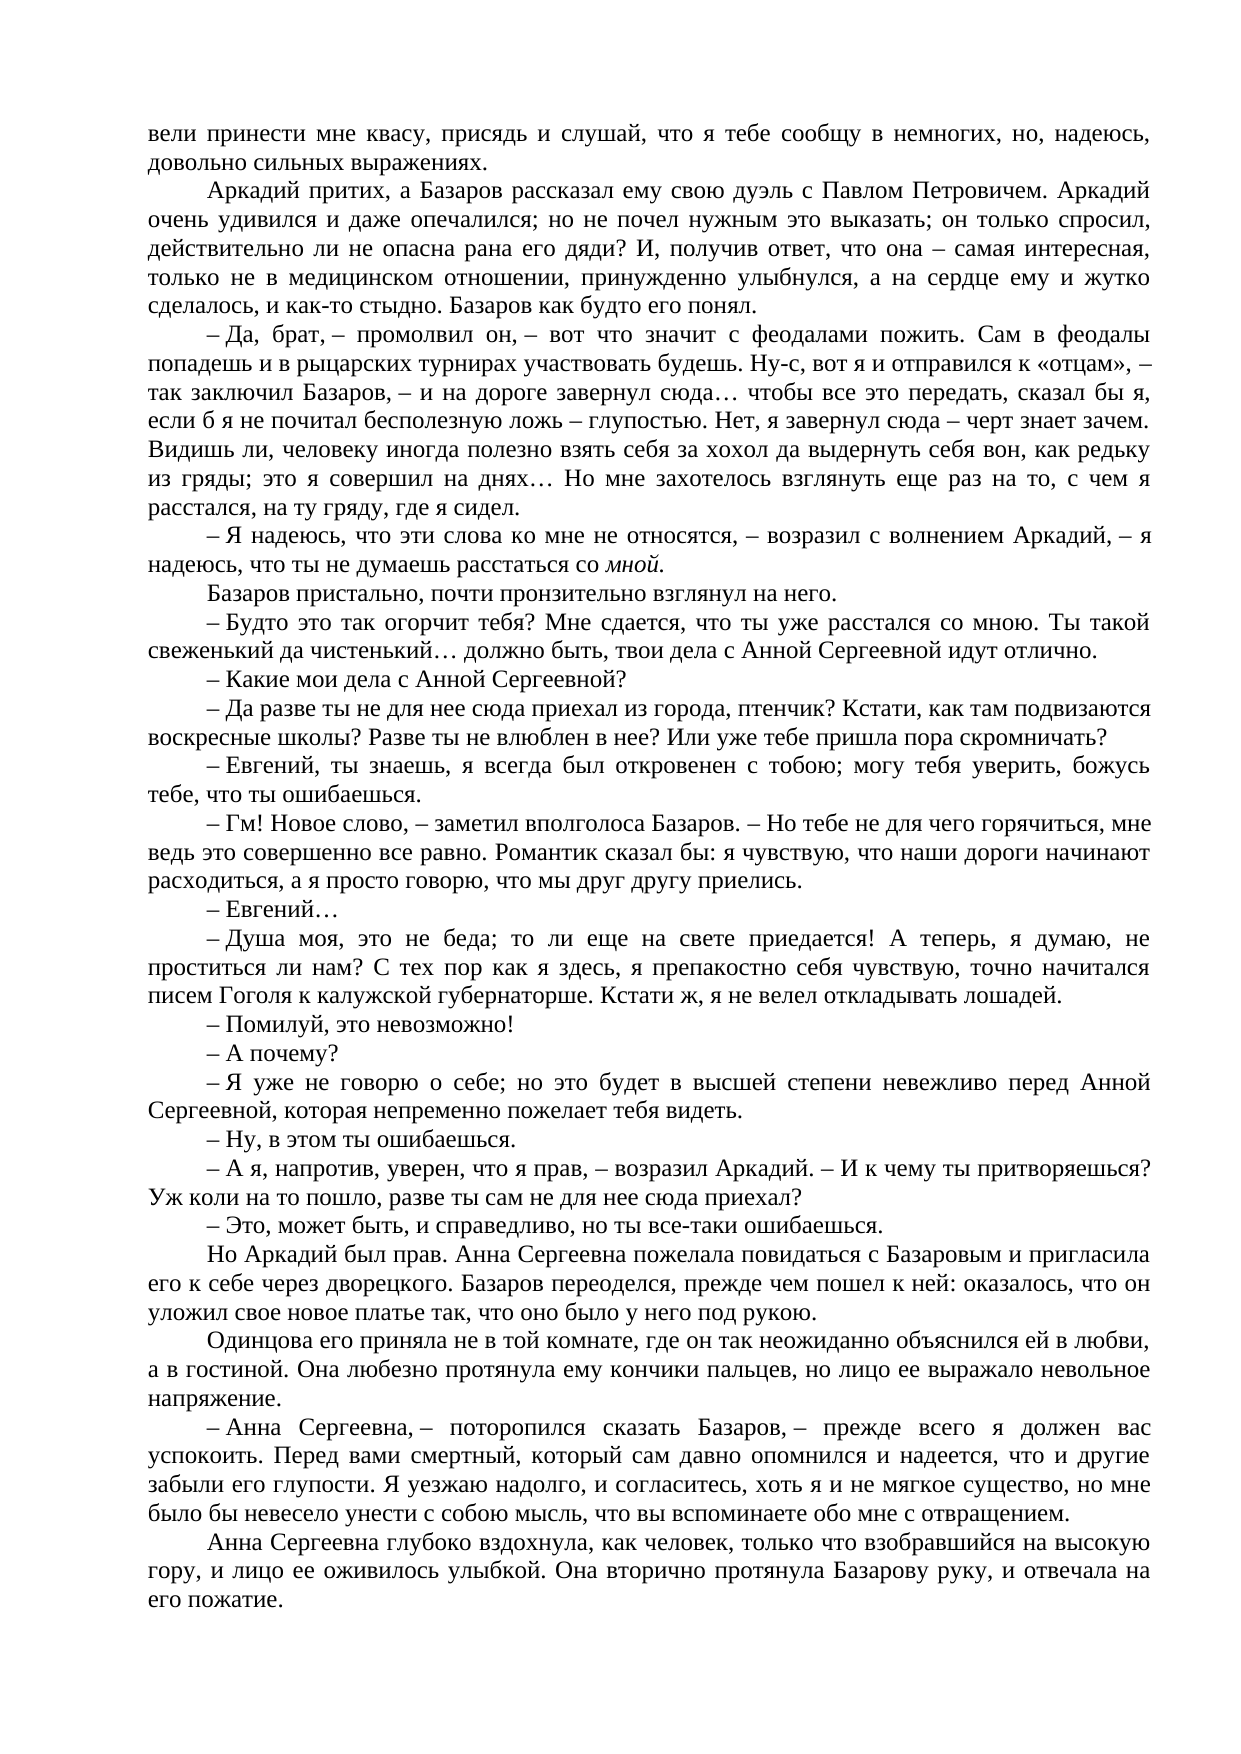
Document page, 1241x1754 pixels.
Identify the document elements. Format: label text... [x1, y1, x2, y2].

text – Да разве ты не для нее сюда приехал из города, птенчик? Кстати, как там подвизаются воскресные школы? Разве ты не влюблен в нее? Или уже тебе пришла пора скромничать? [148, 693, 1152, 751]
text – Душа моя, это не беда; то ли еще на свете приедается! А теперь, я думаю, не проститься ли нам? С тех пор как я здесь, я препакостно себя чувствую, точно начитался писем Гоголя к калужской губернаторше. Кстати ж, я не велел откладывать лошадей. [148, 923, 1152, 1009]
text Аркадий притих, а Базаров рассказал ему свою дуэль с Павлом Петровичем. Аркадий очень удивился и даже опечалился; но не почел нужным это выказать; он только спросил, действительно ли не опасна рана его дяди? И, получив ответ, что она – самая интересная, только не в медицинском отношении, принужденно улыбнулся, а на сердце ему и жутко сделалось, и как-то стыдно. Базаров как будто его понял. [148, 176, 1152, 319]
text – А я, напротив, уверен, что я прав, – возразил Аркадий. – И к чему ты притворяешься? Уж коли на то пошло, разве ты сам не для нее сюда приехал? [148, 1153, 1152, 1211]
text – Я надеюсь, что эти слова ко мне не относятся, – возразил с волнением Аркадий, – я надеюсь, что ты не думаешь расстаться со мной. [148, 521, 1152, 578]
text вели принести мне квасу, присядь и слушай, что я тебе сообщу в немногих, но, надеюсь, довольно сильных выражениях. [148, 118, 1152, 176]
text – Да, брат, – промолвил он, – вот что значит с феодалами пожить. Сам в феодалы попадешь и в рыцарских турнирах участвовать будешь. Ну-с, вот я и отправился к «отцам», – так заключил Базаров, – и на дороге завернул сюда… чтобы все это передать, сказал бы я, если б я не почитал бесполезную ложь – глупостью. Нет, я завернул сюда – черт знает зачем. Видишь ли, человеку иногда полезно взять себя за хохол да выдернуть себя вон, как редьку из гряды; это я совершил на днях… Но мне захотелось взглянуть еще раз на то, с чем я расстался, на ту гряду, где я сидел. [148, 319, 1152, 521]
text – Какие мои дела с Анной Сергеевной? [148, 664, 1152, 693]
text – Ну, в этом ты ошибаешься. [148, 1124, 1152, 1153]
text – Помилуй, это невозможно! [148, 1009, 1152, 1038]
text – Гм! Новое слово, – заметил вполголоса Базаров. – Но тебе не для чего горячиться, мне ведь это совершенно все равно. Романтик сказал бы: я чувствую, что наши дороги начинают расходиться, а я просто говорю, что мы друг другу приелись. [148, 808, 1152, 894]
text – Будто это так огорчит тебя? Мне сдается, что ты уже расстался со мною. Ты такой свеженький да чистенький… должно быть, твои дела с Анной Сергеевной идут отлично. [148, 607, 1152, 664]
text Одинцова его приняла не в той комнате, где он так неожиданно объяснился ей в любви, а в гостиной. Она любезно протянула ему кончики пальцев, но лицо ее выражало невольное напряжение. [148, 1326, 1152, 1412]
text – Евгений… [148, 894, 1152, 923]
text Базаров пристально, почти пронзительно взглянул на него. [148, 578, 1152, 607]
text Но Аркадий был прав. Анна Сергеевна пожелала повидаться с Базаровым и пригласила его к себе через дворецкого. Базаров переоделся, прежде чем пошел к ней: оказалось, что он уложил свое новое платье так, что оно было у него под рукою. [148, 1239, 1152, 1326]
text – А почему? [148, 1038, 1152, 1067]
text Анна Сергеевна глубоко вздохнула, как человек, только что взобравшийся на высокую гору, и лицо ее оживилось улыбкой. Она вторично протянула Базарову руку, и отвечала на его пожатие. [148, 1527, 1152, 1613]
text – Евгений, ты знаешь, я всегда был откровенен с тобою; могу тебя уверить, божусь тебе, что ты ошибаешься. [148, 751, 1152, 808]
text – Это, может быть, и справедливо, но ты все-таки ошибаешься. [148, 1211, 1152, 1239]
text – Я уже не говорю о себе; но это будет в высшей степени невежливо перед Анной Сергеевной, которая непременно пожелает тебя видеть. [148, 1067, 1152, 1124]
text – Анна Сергеевна, – поторопился сказать Базаров, – прежде всего я должен вас успокоить. Перед вами смертный, который сам давно опомнился и надеется, что и другие забыли его глупости. Я уезжаю надолго, и согласитесь, хоть я и не мягкое существо, но мне было бы невесело унести с собою мысль, что вы вспоминаете обо мне с отвращением. [148, 1412, 1152, 1527]
